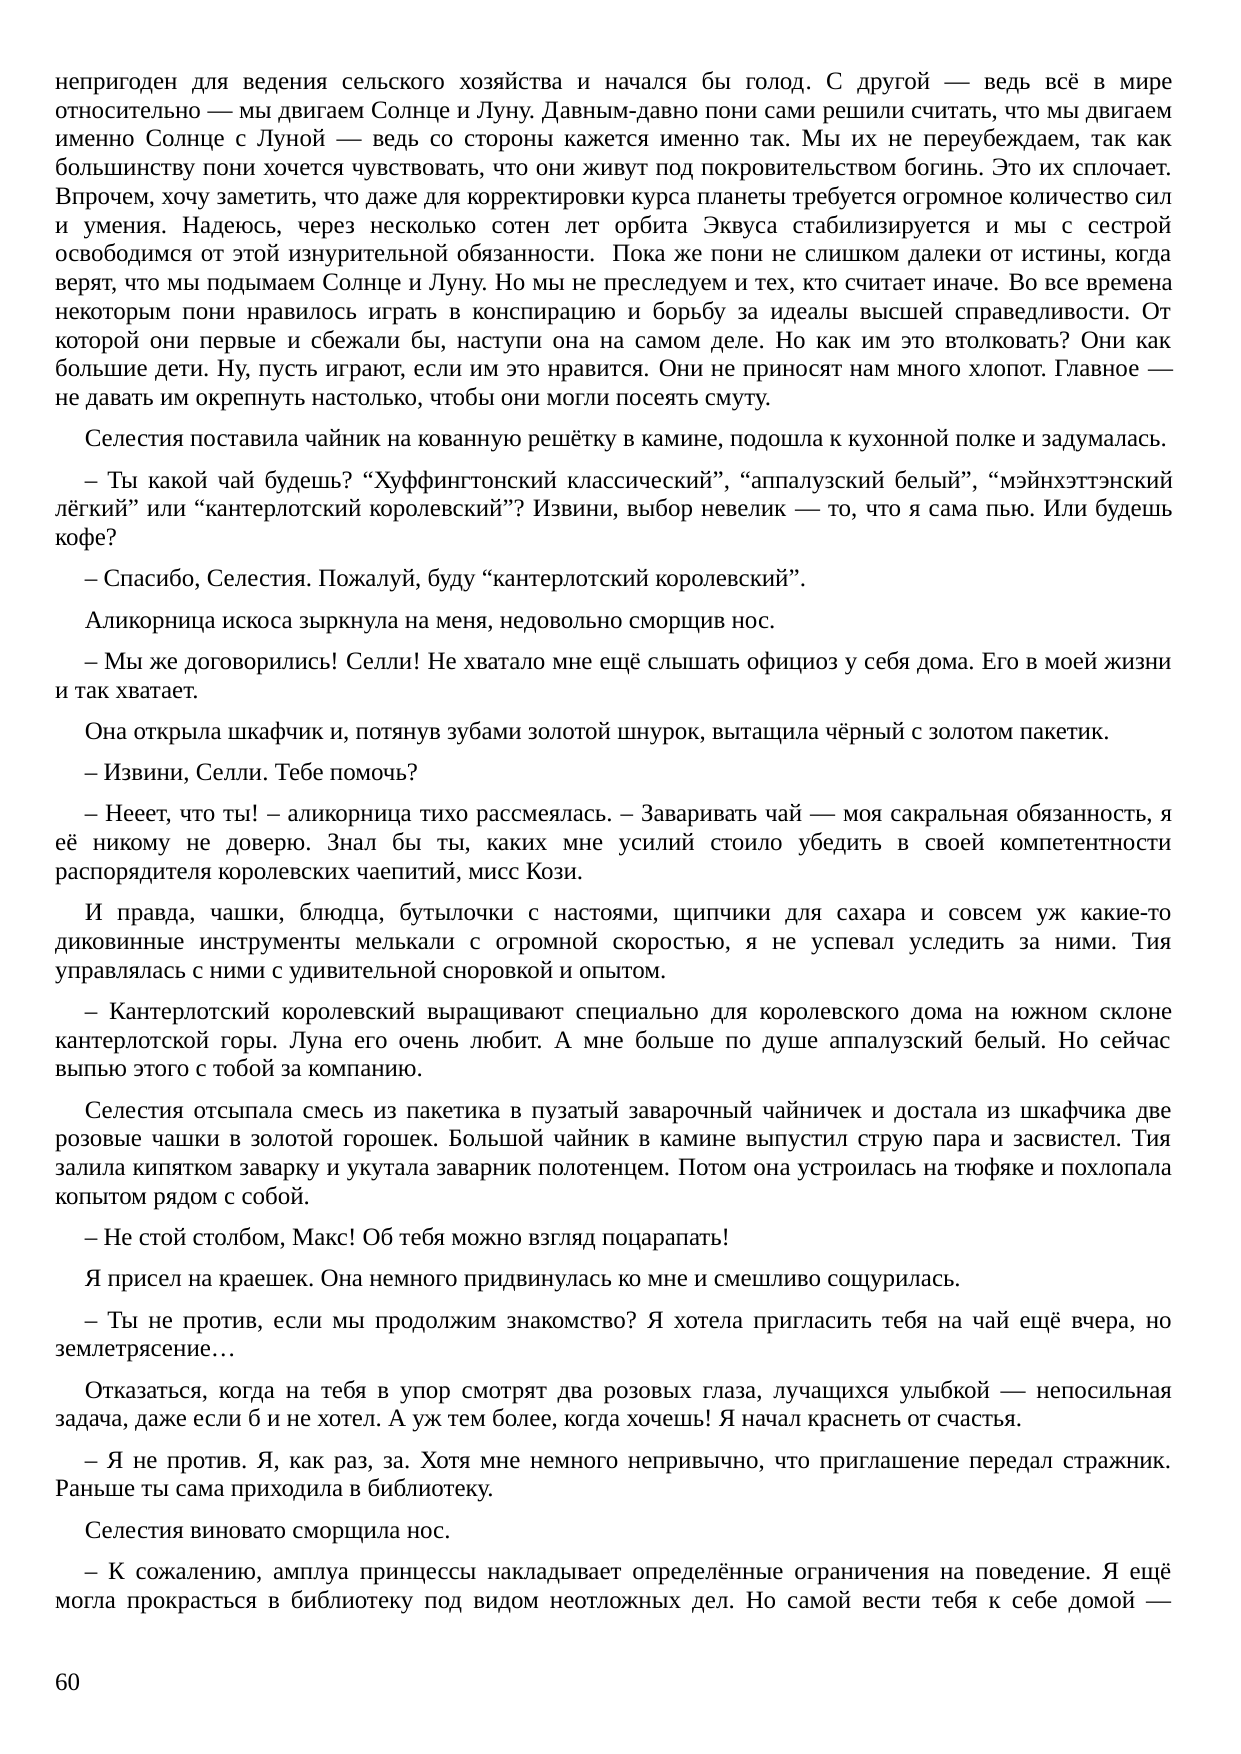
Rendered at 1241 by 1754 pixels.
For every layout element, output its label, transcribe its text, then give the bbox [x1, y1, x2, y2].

text – Спасибо, Селестия. Пожалуй, буду “кантерлотский королевский”. [55, 563, 1173, 592]
text Селестия виновато сморщила нос. [55, 1515, 1173, 1543]
text И правда, чашки, блюдца, бутылочки с настоями, щипчики для сахара и совсем уж какие-то диковинные инструменты мелькали с огромной скоростью, я не успевал уследить за ними. Тия управлялась с ними с удивительной сноровкой и опытом. [55, 897, 1173, 983]
text – Ты не против, если мы продолжим знакомство? Я хотела пригласить тебя на чай ещё вчера, но землетрясение… [55, 1305, 1173, 1362]
text – Мы же договорились! Селли! Не хватало мне ещё слышать официоз у себя дома. Его в моей жизни и так хватает. [55, 646, 1173, 703]
text – Кантерлотский королевский выращивают специально для королевского дома на южном склоне кантерлотской горы. Луна его очень любит. А мне больше по душе аппалузский белый. Но сейчас выпью этого с тобой за компанию. [55, 996, 1173, 1082]
text Аликорница искоса зыркнула на меня, недовольно сморщив нос. [55, 605, 1173, 633]
text Отказаться, когда на тебя в упор смотрят два розовых глаза, лучащихся улыбкой — непосильная задача, даже если б и не хотел. А уж тем более, когда хочешь! Я начал краснеть от счастья. [55, 1375, 1173, 1432]
text – К сожалению, амплуа принцессы накладывает определённые ограничения на поведение. Я ещё могла прокрасться в библиотеку под видом неотложных дел. Но самой вести тебя к себе домой — [55, 1556, 1173, 1613]
text Селестия отсыпала смесь из пакетика в пузатый заварочный чайничек и достала из шкафчика две розовые чашки в золотой горошек. Большой чайник в камине выпустил струю пара и засвистел. Тия залила кипятком заварку и укутала заварник полотенцем. Потом она устроилась на тюфяке и похлопала копытом рядом с собой. [55, 1095, 1173, 1210]
text – Извини, Селли. Тебе помочь? [55, 757, 1173, 786]
text непригоден для ведения сельского хозяйства и начался бы голод. С другой — ведь всё в мире относительно — мы двигаем Солнце и Луну. Давным-давно пони сами решили считать, что мы двигаем именно Солнце с Луной — ведь со стороны кажется именно так. Мы их не переубеждаем, так как большинству пони хочется чувствовать, что они живут под покровительством богинь. Это их сплочает. Впрочем, хочу заметить, что даже для корректировки курса планеты требуется огромное количество сил и умения. Надеюсь, через несколько сотен лет орбита Эквуса стабилизируется и мы с сестрой освободимся от этой изнурительной обязанности. Пока же пони не слишком далеки от истины, когда верят, что мы подымаем Солнце и Луну. Но мы не преследуем и тех, кто считает иначе. Во все времена некоторым пони нравилось играть в конспирацию и борьбу за идеалы высшей справедливости. От которой они первые и сбежали бы, наступи она на самом деле. Но как им это втолковать? Они как большие дети. Ну, пусть играют, если им это нравится. Они не приносят нам много хлопот. Главное — не давать им окрепнуть настолько, чтобы они могли посеять смуту. [55, 66, 1173, 411]
text – Не стой столбом, Макс! Об тебя можно взгляд поцарапать! [55, 1222, 1173, 1251]
text – Я не против. Я, как раз, за. Хотя мне немного непривычно, что приглашение передал стражник. Раньше ты сама приходила в библиотеку. [55, 1445, 1173, 1502]
text Селестия поставила чайник на кованную решётку в камине, подошла к кухонной полке и задумалась. [55, 423, 1173, 452]
text Я присел на краешек. Она немного придвинулась ко мне и смешливо сощурилась. [55, 1263, 1173, 1292]
text Она открыла шкафчик и, потянув зубами золотой шнурок, вытащила чёрный с золотом пакетик. [55, 716, 1173, 745]
text – Ты какой чай будешь? “Хуффингтонский классический”, “аппалузский белый”, “мэйнхэттэнский лёгкий” или “кантерлотский королевский”? Извини, выбор невелик — то, что я сама пью. Или будешь кофе? [55, 465, 1173, 551]
text – Нееет, что ты! – аликорница тихо рассмеялась. – Заваривать чай — моя сакральная обязанность, я её никому не доверю. Знал бы ты, каких мне усилий стоило убедить в своей компетентности распорядителя королевских чаепитий, мисс Кози. [55, 798, 1173, 885]
